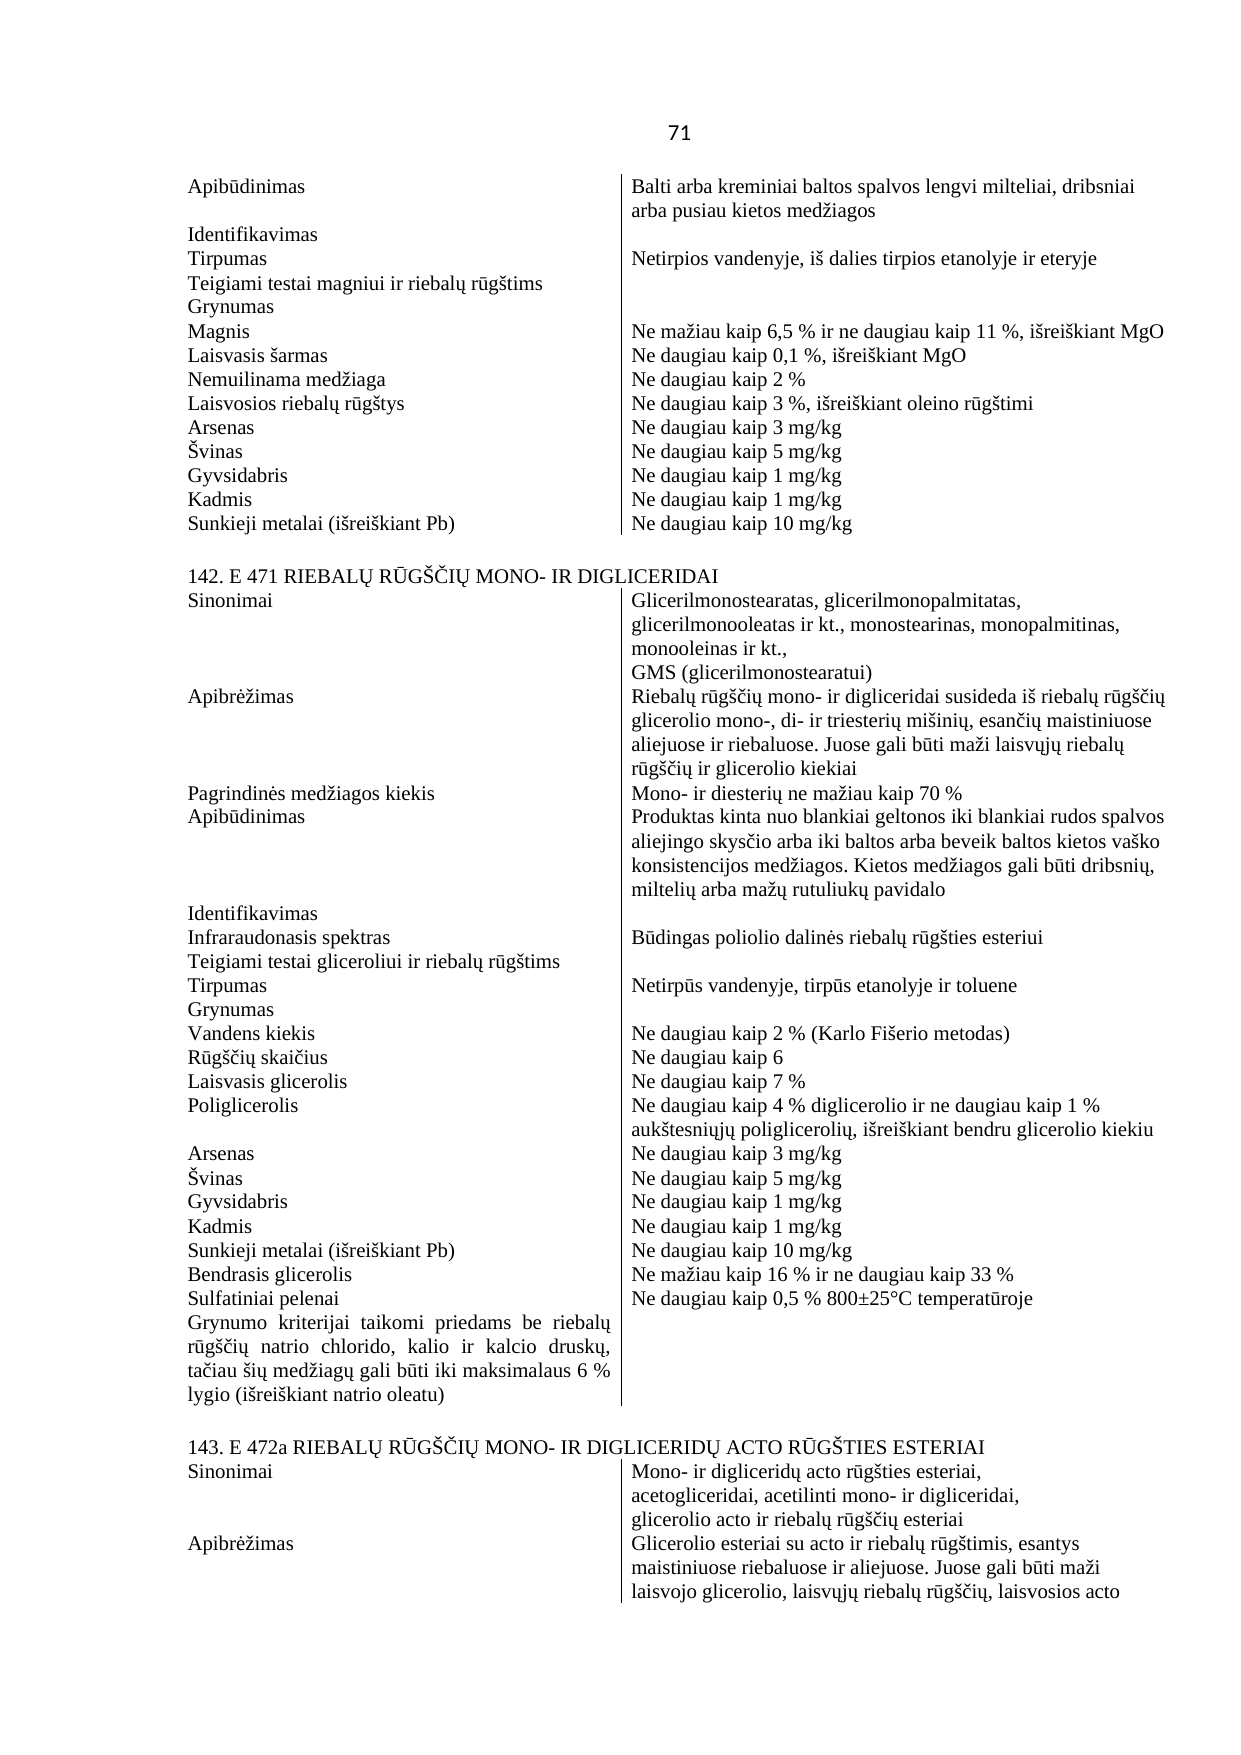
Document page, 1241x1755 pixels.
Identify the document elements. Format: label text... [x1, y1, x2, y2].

table_cell Arsenas [177, 415, 621, 439]
table_header 142. E 471 RIEBALŲ RŪGŠČIŲ MONO- IR DIGLICERIDAI [177, 564, 1181, 588]
table_cell Gyvsidabris [177, 463, 621, 487]
table_cell [622, 901, 1181, 925]
table_cell Sinonimai [177, 588, 621, 684]
table_cell Apibūdinimas [177, 174, 621, 222]
table_cell Apibrėžimas [177, 684, 621, 780]
table_cell Ne daugiau kaip 2 % [622, 367, 1181, 391]
table_cell [622, 295, 1181, 318]
table_cell Ne daugiau kaip 0,5 % 800±25°C temperatūroje [622, 1286, 1181, 1310]
table_cell Ne mažiau kaip 16 % ir ne daugiau kaip 33 % [622, 1262, 1181, 1286]
table_cell Ne daugiau kaip 3 %, išreiškiant oleino rūgštimi [622, 391, 1181, 415]
table_cell Grynumas [177, 997, 621, 1021]
table_cell Poliglicerolis [177, 1093, 621, 1141]
table_cell Tirpumas [177, 246, 621, 270]
table_cell [622, 997, 1181, 1021]
table_cell Balti arba kreminiai baltos spalvos lengvi milteliai, dribsniai arba pusiau kietos medžiagos [622, 174, 1181, 222]
table_cell Netirpios vandenyje, iš dalies tirpios etanolyje ir eteryje [622, 246, 1181, 270]
table_cell Sunkieji metalai (išreiškiant Pb) [177, 511, 621, 535]
table_cell Ne daugiau kaip 5 mg/kg [622, 1165, 1181, 1189]
table_cell Teigiami testai gliceroliui ir riebalų rūgštims [177, 949, 621, 973]
table_cell Ne daugiau kaip 7 % [622, 1069, 1181, 1093]
table_cell Ne daugiau kaip 6 [622, 1045, 1181, 1069]
table_cell Ne daugiau kaip 1 mg/kg [622, 1190, 1181, 1213]
table_cell Identifikavimas [177, 222, 621, 246]
table_cell Mono- ir digliceridų acto rūgšties esteriai, acetogliceridai, acetilinti mono- ir digliceridai, glicerolio acto ir riebalų rūgščių esteriai [622, 1459, 1181, 1531]
table_cell Ne daugiau kaip 1 mg/kg [622, 463, 1181, 487]
table_cell Ne daugiau kaip 10 mg/kg [622, 1238, 1181, 1262]
table_cell Produktas kinta nuo blankiai geltonos iki blankiai rudos spalvos aliejingo skysčio arba iki baltos arba beveik baltos kietos vaško konsistencijos medžiagos. Kietos medžiagos gali būti dribsnių, miltelių arba mažų rutuliukų pavidalo [622, 805, 1181, 901]
table_cell Laisvasis šarmas [177, 343, 621, 367]
table_cell Pagrindinės medžiagos kiekis [177, 780, 621, 804]
table_cell Gyvsidabris [177, 1190, 621, 1213]
table_cell Ne mažiau kaip 6,5 % ir ne daugiau kaip 11 %, išreiškiant MgO [622, 319, 1181, 343]
table_cell Vandens kiekis [177, 1021, 621, 1045]
table_cell Infraraudonasis spektras [177, 925, 621, 949]
table_cell Teigiami testai magniui ir riebalų rūgštims [177, 270, 621, 294]
table_cell [622, 949, 1181, 973]
table_cell Sinonimai [177, 1459, 621, 1531]
table_cell Glicerolio esteriai su acto ir riebalų rūgštimis, esantys maistiniuose riebaluose ir aliejuose. Juose gali būti maži laisvojo glicerolio, laisvųjų riebalų rūgščių, laisvosios acto [622, 1531, 1181, 1603]
table_cell Apibūdinimas [177, 805, 621, 901]
table_cell Ne daugiau kaip 3 mg/kg [622, 415, 1181, 439]
table_cell Sunkieji metalai (išreiškiant Pb) [177, 1238, 621, 1262]
table_header 143. E 472a RIEBALŲ RŪGŠČIŲ MONO- IR DIGLICERIDŲ ACTO RŪGŠTIES ESTERIAI [177, 1435, 1181, 1459]
table_cell Netirpūs vandenyje, tirpūs etanolyje ir toluene [622, 973, 1181, 997]
table_cell Ne daugiau kaip 4 % diglicerolio ir ne daugiau kaip 1 % aukštesniųjų poliglicerolių, išreiškiant bendru glicerolio kiekiu [622, 1093, 1181, 1141]
table_cell Rūgščių skaičius [177, 1045, 621, 1069]
table_cell Kadmis [177, 1214, 621, 1238]
table_cell Arsenas [177, 1141, 621, 1165]
table_cell Ne daugiau kaip 5 mg/kg [622, 439, 1181, 463]
table_cell Mono- ir diesterių ne mažiau kaip 70 % [622, 780, 1181, 804]
table_cell Ne daugiau kaip 2 % (Karlo Fišerio metodas) [622, 1021, 1181, 1045]
table_cell Ne daugiau kaip 1 mg/kg [622, 487, 1181, 511]
table_cell [622, 270, 1181, 294]
table_cell Grynumo kriterijai taikomi priedams be riebalų rūgščių natrio chlorido, kalio ir kalcio druskų, tačiau šių medžiagų gali būti iki maksimalaus 6 % lygio (išreiškiant natrio oleatu) [177, 1310, 621, 1406]
table_cell Kadmis [177, 487, 621, 511]
table_cell Sulfatiniai pelenai [177, 1286, 621, 1310]
table_cell Ne daugiau kaip 3 mg/kg [622, 1141, 1181, 1165]
table_cell Riebalų rūgščių mono- ir digliceridai susideda iš riebalų rūgščių glicerolio mono-, di- ir triesterių mišinių, esančių maistiniuose aliejuose ir riebaluose. Juose gali būti maži laisvųjų riebalų rūgščių ir glicerolio kiekiai [622, 684, 1181, 780]
table_cell Apibrėžimas [177, 1531, 621, 1603]
table_cell Būdingas poliolio dalinės riebalų rūgšties esteriui [622, 925, 1181, 949]
table_cell [622, 222, 1181, 246]
table_cell Laisvosios riebalų rūgštys [177, 391, 621, 415]
table_cell Laisvasis glicerolis [177, 1069, 621, 1093]
table_cell Grynumas [177, 295, 621, 318]
table_cell Nemuilinama medžiaga [177, 367, 621, 391]
table_cell Švinas [177, 439, 621, 463]
table_cell Identifikavimas [177, 901, 621, 925]
table_cell Ne daugiau kaip 1 mg/kg [622, 1214, 1181, 1238]
table_cell Ne daugiau kaip 10 mg/kg [622, 511, 1181, 535]
table_cell Bendrasis glicerolis [177, 1262, 621, 1286]
table_cell Glicerilmonostearatas, glicerilmonopalmitatas, glicerilmonooleatas ir kt., monostearinas, monopalmitinas, monooleinas ir kt., GMS (glicerilmonostearatui) [622, 588, 1181, 684]
table_cell Švinas [177, 1165, 621, 1189]
table_cell Ne daugiau kaip 0,1 %, išreiškiant MgO [622, 343, 1181, 367]
table_cell Magnis [177, 319, 621, 343]
table_cell [622, 1310, 1181, 1406]
table_cell Tirpumas [177, 973, 621, 997]
